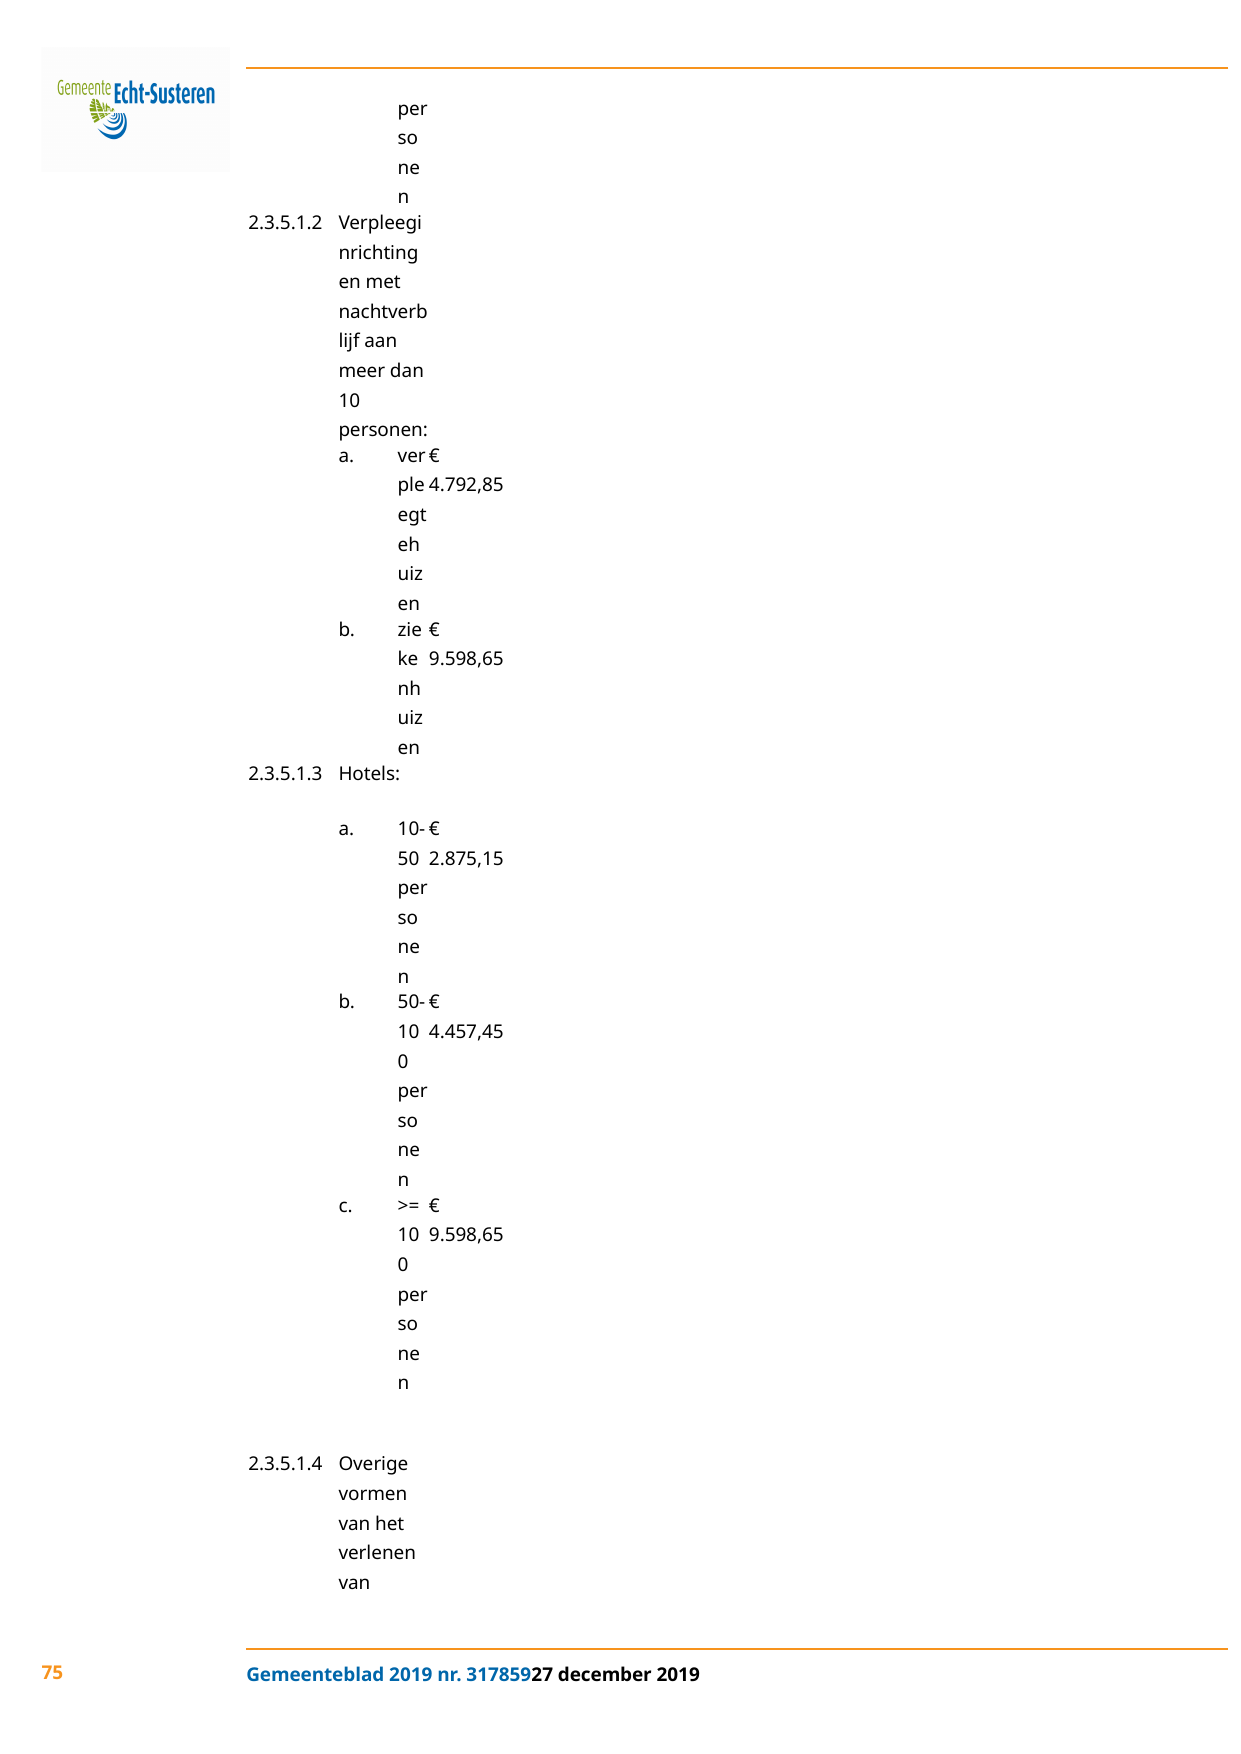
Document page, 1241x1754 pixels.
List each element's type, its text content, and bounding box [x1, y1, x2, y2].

table_cell ziekenhuizen [338, 616, 429, 760]
table_cell [248, 1395, 338, 1451]
table_cell 10-50 personen [338, 815, 429, 989]
table_cell [519, 1395, 700, 1451]
table_cell [519, 442, 700, 616]
table_cell [429, 1451, 519, 1594]
table_cell [248, 989, 338, 1192]
table_cell 2.3.5.1.4 [248, 1451, 338, 1594]
table_cell [248, 815, 338, 989]
table_cell € 2.875,15 [429, 815, 519, 989]
table_cell [429, 209, 519, 442]
table_cell € 9.598,65 [429, 616, 519, 760]
table_cell [429, 1395, 519, 1451]
table_cell Overige vormen van het verlenen van [338, 1451, 429, 1594]
table_cell [519, 760, 700, 815]
table_cell [519, 1192, 700, 1395]
picture [41, 47, 231, 172]
table_cell [519, 1451, 700, 1594]
table_cell [519, 815, 700, 989]
table_cell [519, 616, 700, 760]
table_cell 2.3.5.1.2 [248, 209, 338, 442]
table_cell >= 100 personen [338, 1192, 429, 1395]
table_cell [338, 1395, 429, 1451]
table_cell 2.3.5.1.3 [248, 760, 338, 815]
table_cell € 4.457,45 [429, 989, 519, 1192]
table_cell [248, 616, 338, 760]
table_cell Hotels: [338, 760, 429, 815]
table_cell >= 500 personen [338, 95, 429, 209]
table_cell [248, 442, 338, 616]
table_cell [248, 95, 338, 209]
table_cell [519, 95, 700, 209]
table_cell verpleegtehuizen [338, 442, 429, 616]
table_cell [248, 1192, 338, 1395]
table_cell [429, 760, 519, 815]
table_cell 50-100 personen [338, 989, 429, 1192]
table_cell [429, 95, 519, 209]
table_cell € 4.792,85 [429, 442, 519, 616]
table_cell [519, 989, 700, 1192]
table_cell € 9.598,65 [429, 1192, 519, 1395]
table_cell [519, 209, 700, 442]
table_cell Verpleeginrichtingen met nachtverblijf aan meer dan 10 personen: [338, 209, 429, 442]
